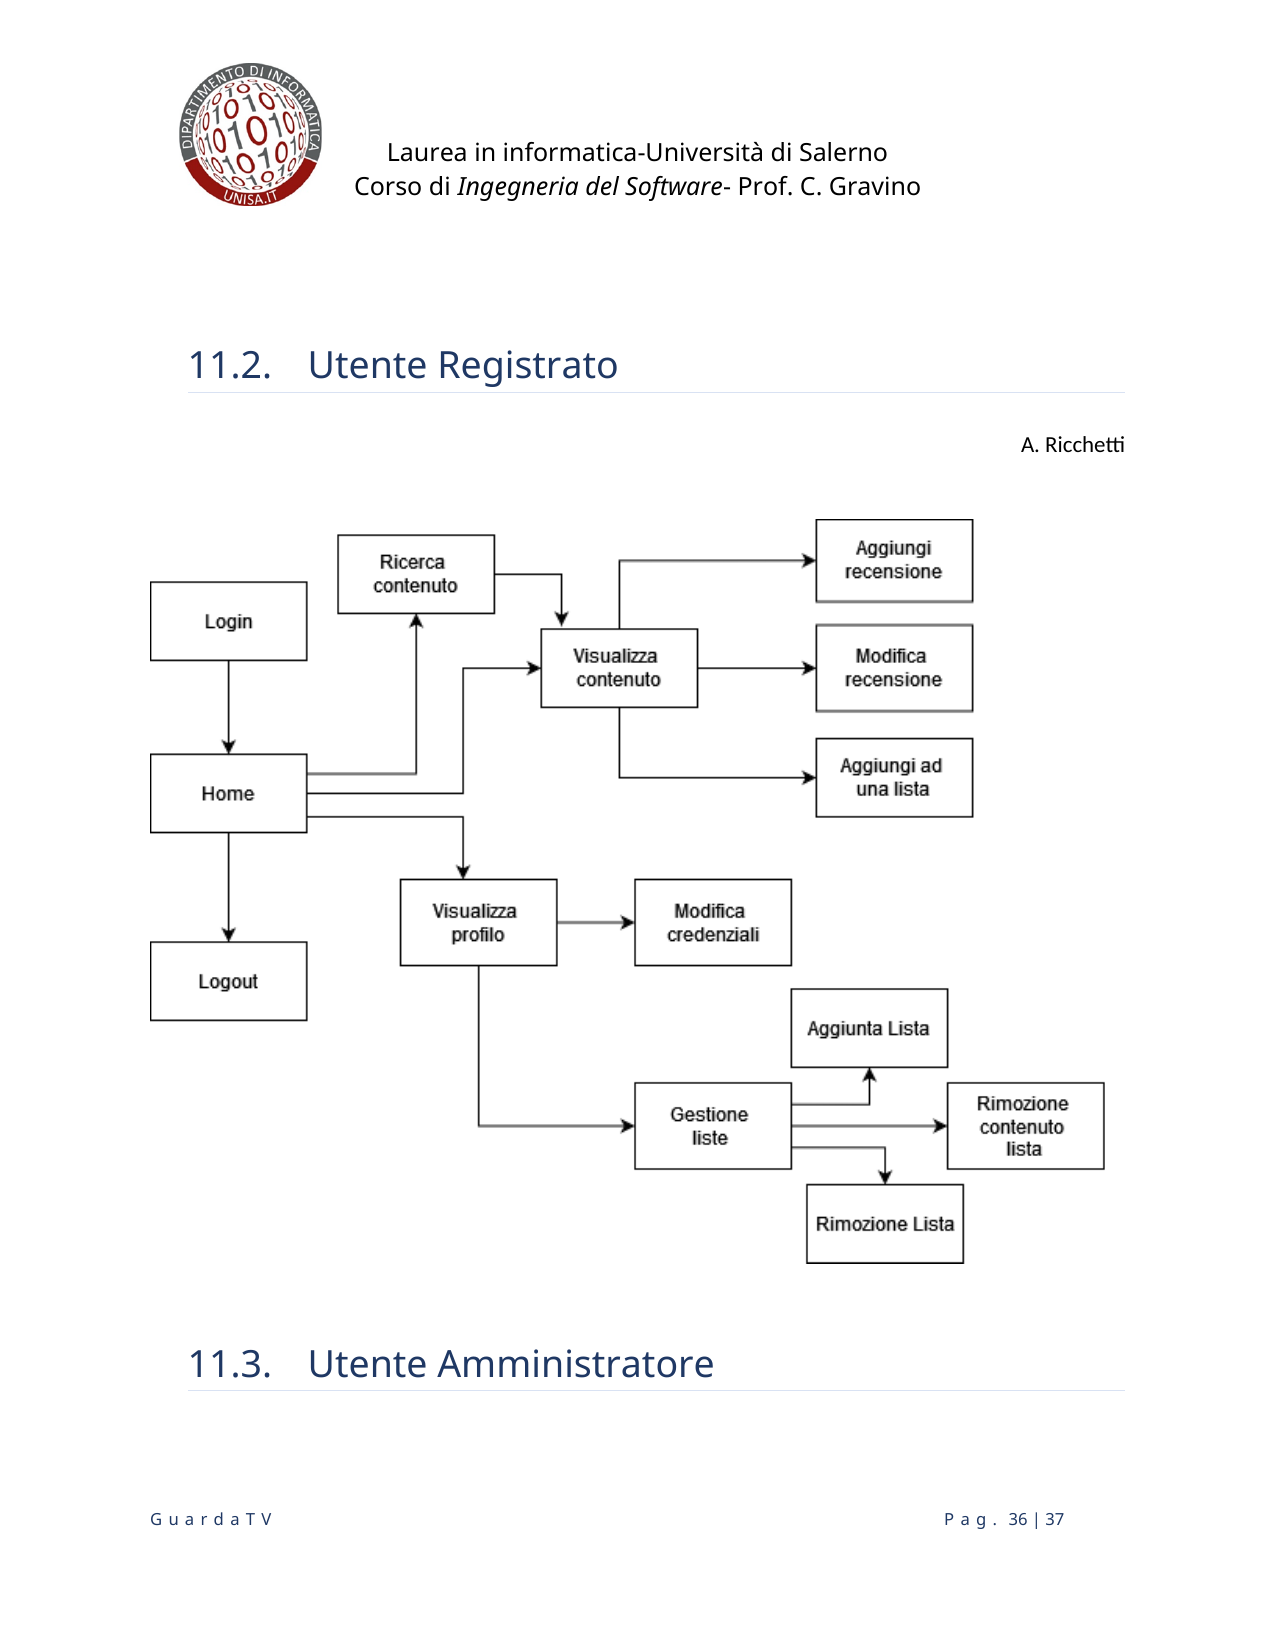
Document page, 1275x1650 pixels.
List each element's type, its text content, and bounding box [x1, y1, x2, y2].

list Utente Registrato [187, 338, 1125, 392]
list Utente Amministratore [187, 1337, 1125, 1391]
text A. Ricchetti [225, 430, 1125, 458]
